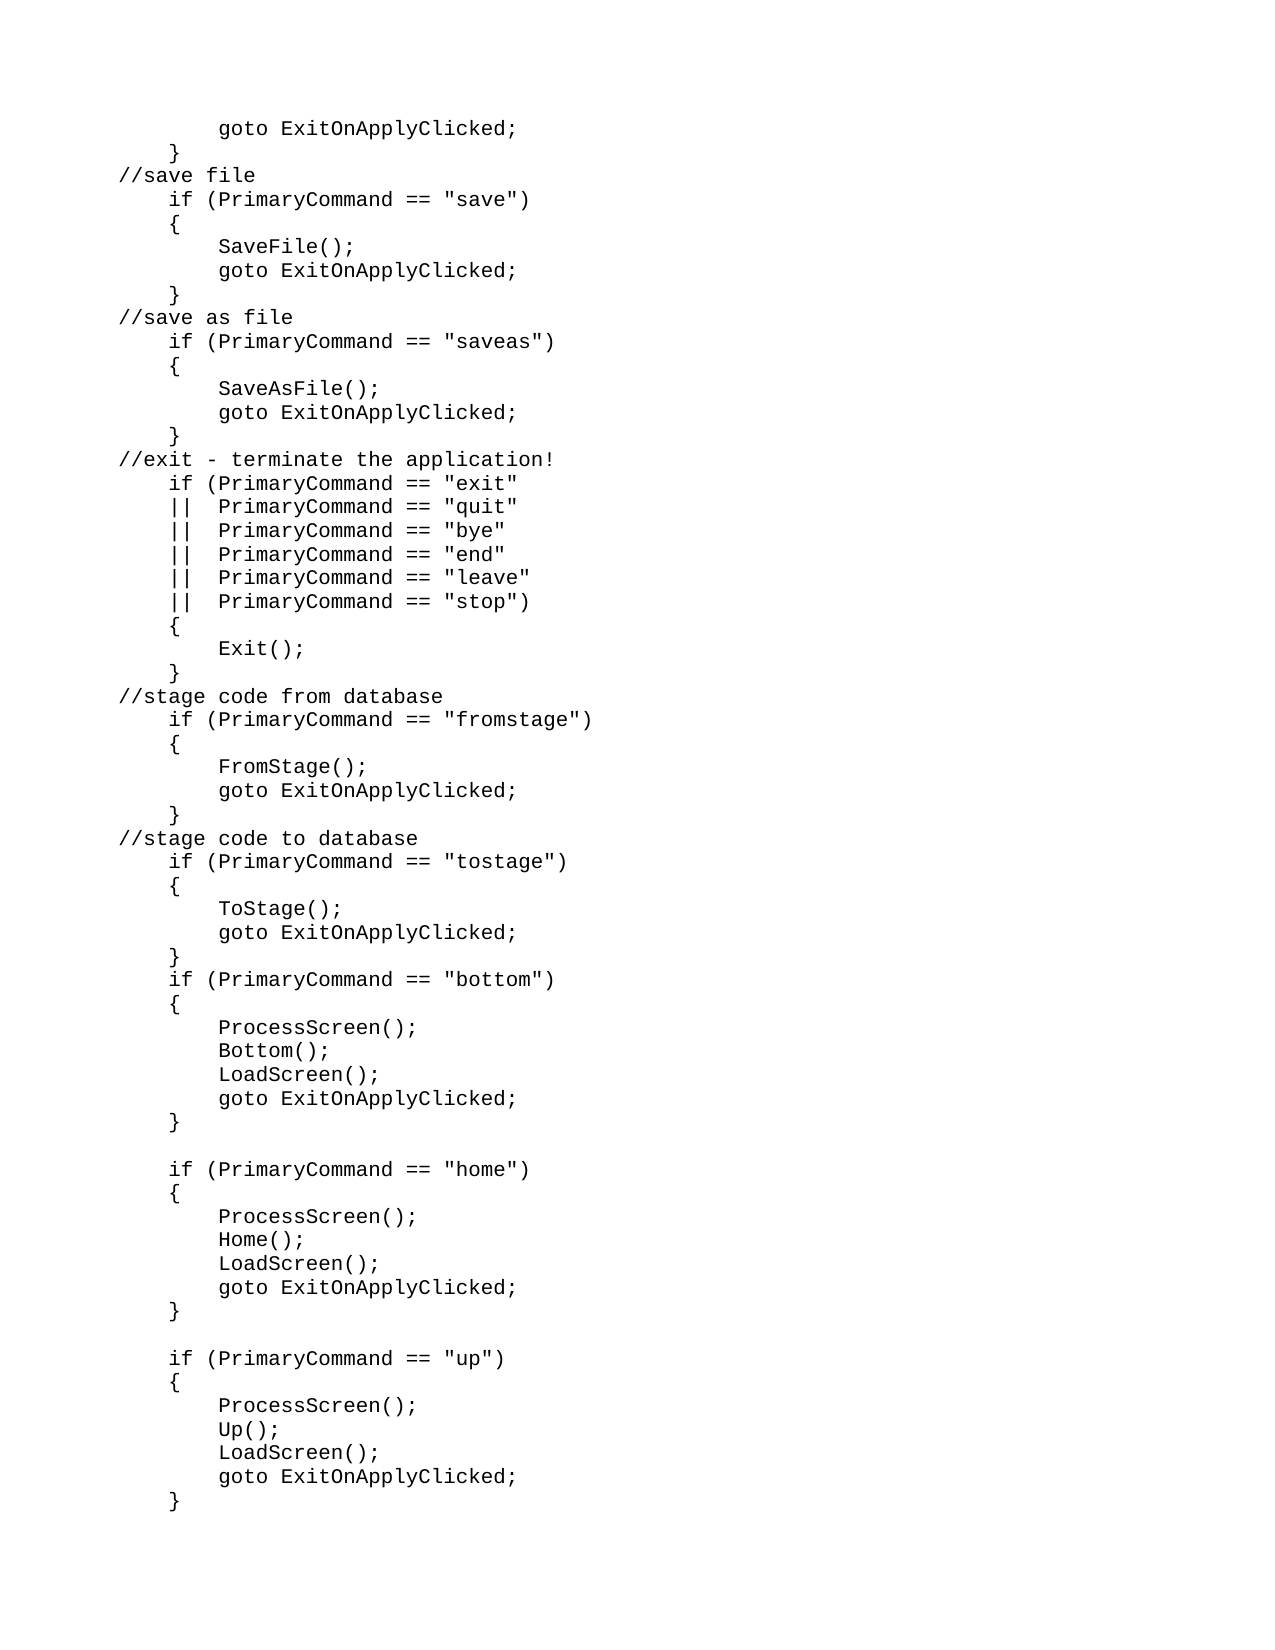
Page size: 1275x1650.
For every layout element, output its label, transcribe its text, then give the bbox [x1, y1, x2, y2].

text LoadScreen(); [118, 1253, 1157, 1277]
text Up(); [118, 1419, 1157, 1442]
text if (PrimaryCommand == "home") [118, 1158, 1157, 1182]
text { [118, 875, 1157, 898]
text } [118, 946, 1157, 969]
text { [118, 733, 1157, 757]
text goto ExitOnApplyClicked; [118, 260, 1157, 284]
text goto ExitOnApplyClicked; [118, 1277, 1157, 1300]
text goto ExitOnApplyClicked; [118, 922, 1157, 946]
text //stage code to database [118, 827, 1157, 851]
text ProcessScreen(); [118, 1017, 1157, 1040]
text Bottom(); [118, 1040, 1157, 1064]
text if (PrimaryCommand == "saveas") [118, 331, 1157, 354]
text if (PrimaryCommand == "exit" [118, 473, 1157, 496]
text || PrimaryCommand == "bye" [118, 520, 1157, 544]
text ToStage(); [118, 898, 1157, 922]
text //exit - terminate the application! [118, 449, 1157, 473]
text } [118, 284, 1157, 307]
text if (PrimaryCommand == "tostage") [118, 851, 1157, 875]
text goto ExitOnApplyClicked; [118, 780, 1157, 804]
text { [118, 1371, 1157, 1395]
text LoadScreen(); [118, 1064, 1157, 1088]
text goto ExitOnApplyClicked; [118, 118, 1157, 142]
text { [118, 213, 1157, 236]
text } [118, 1111, 1157, 1135]
text LoadScreen(); [118, 1442, 1157, 1466]
text || PrimaryCommand == "end" [118, 544, 1157, 567]
text goto ExitOnApplyClicked; [118, 1088, 1157, 1111]
text } [118, 804, 1157, 827]
text } [118, 426, 1157, 449]
text Exit(); [118, 638, 1157, 662]
text || PrimaryCommand == "quit" [118, 496, 1157, 520]
text //save file [118, 165, 1157, 189]
text if (PrimaryCommand == "bottom") [118, 969, 1157, 993]
text || PrimaryCommand == "stop") [118, 591, 1157, 615]
text } [118, 662, 1157, 686]
text goto ExitOnApplyClicked; [118, 402, 1157, 426]
text SaveFile(); [118, 236, 1157, 260]
text ProcessScreen(); [118, 1206, 1157, 1229]
text if (PrimaryCommand == "fromstage") [118, 709, 1157, 733]
text ProcessScreen(); [118, 1395, 1157, 1419]
text } [118, 1300, 1157, 1324]
text FromStage(); [118, 757, 1157, 780]
text Home(); [118, 1229, 1157, 1253]
text { [118, 1182, 1157, 1206]
text { [118, 354, 1157, 378]
text } [118, 142, 1157, 165]
text { [118, 615, 1157, 638]
text //stage code from database [118, 686, 1157, 709]
text goto ExitOnApplyClicked; [118, 1466, 1157, 1489]
text SaveAsFile(); [118, 378, 1157, 402]
text //save as file [118, 307, 1157, 331]
text } [118, 1489, 1157, 1513]
text if (PrimaryCommand == "save") [118, 189, 1157, 213]
text { [118, 993, 1157, 1017]
text || PrimaryCommand == "leave" [118, 567, 1157, 591]
text if (PrimaryCommand == "up") [118, 1348, 1157, 1371]
